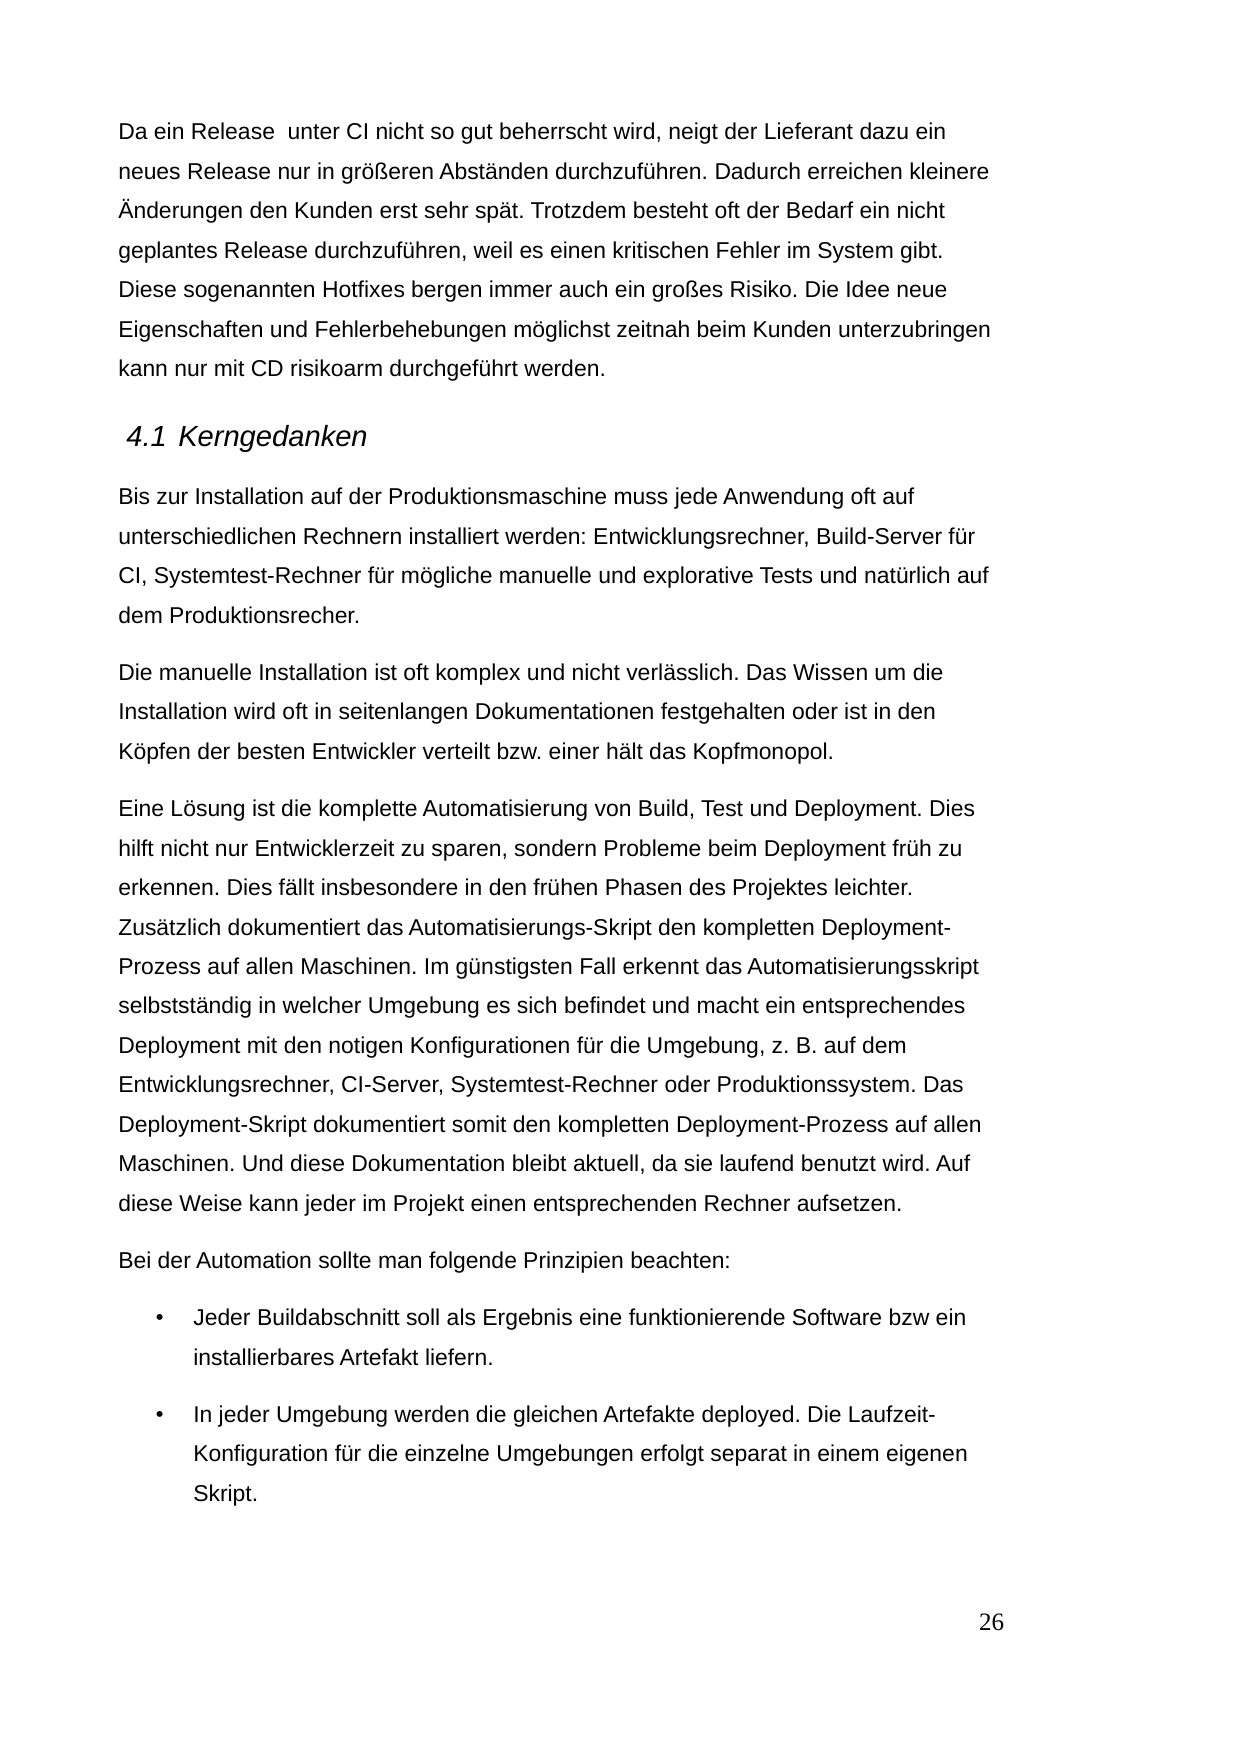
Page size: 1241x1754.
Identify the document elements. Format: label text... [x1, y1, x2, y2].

text Die manuelle Installation ist oft komplex und nicht verlässlich. Das Wissen um die Installation wird oft in seitenlangen Dokumentationen festgehalten oder ist in den Köpfen der besten Entwickler verteilt bzw. einer hält das Kopfmonopol. [118, 659, 1004, 764]
text Bei der Automation sollte man folgende Prinzipien beachten: [118, 1247, 1004, 1273]
list Jeder Buildabschnitt soll als Ergebnis eine funktionierende Software bzw ein installierbares Artefakt liefern. [156, 1304, 1004, 1370]
subtitle Kerngedanken [118, 419, 1004, 453]
text Eine Lösung ist die komplette Automatisierung von Build, Test und Deployment. Dies hilft nicht nur Entwicklerzeit zu sparen, sondern Probleme beim Deployment früh zu erkennen. Dies fällt insbesondere in den frühen Phasen des Projektes leichter. Zusätzlich dokumentiert das Automatisierungs-Skript den kompletten Deployment-Prozess auf allen Maschinen. Im günstigsten Fall erkennt das Automatisierungsskript selbstständig in welcher Umgebung es sich befindet und macht ein entsprechendes Deployment mit den notigen Konfigurationen für die Umgebung, z. B. auf dem Entwicklungsrechner, CI-Server, Systemtest-Rechner oder Produktionssystem. Das Deployment-Skript dokumentiert somit den kompletten Deployment-Prozess auf allen Maschinen. Und diese Dokumentation bleibt aktuell, da sie laufend benutzt wird. Auf diese Weise kann jeder im Projekt einen entsprechenden Rechner aufsetzen. [118, 795, 1004, 1216]
list In jeder Umgebung werden die gleichen Artefakte deployed. Die Laufzeit-Konfiguration für die einzelne Umgebungen erfolgt separat in einem eigenen Skript. [156, 1401, 1004, 1506]
text Bis zur Installation auf der Produktionsmaschine muss jede Anwendung oft auf unterschiedlichen Rechnern installiert werden: Entwicklungsrechner, Build-Server für CI, Systemtest-Rechner für mögliche manuelle und explorative Tests und natürlich auf dem Produktionsrecher. [118, 483, 1004, 628]
text Da ein Release unter CI nicht so gut beherrscht wird, neigt der Lieferant dazu ein neues Release nur in größeren Abständen durchzuführen. Dadurch erreichen kleinere Änderungen den Kunden erst sehr spät. Trotzdem besteht oft der Bedarf ein nicht geplantes Release durchzuführen, weil es einen kritischen Fehler im System gibt. Diese sogenannten Hotfixes bergen immer auch ein großes Risiko. Die Idee neue Eigenschaften und Fehlerbehebungen möglichst zeitnah beim Kunden unterzubringen kann nur mit CD risikoarm durchgeführt werden. [118, 118, 1004, 381]
